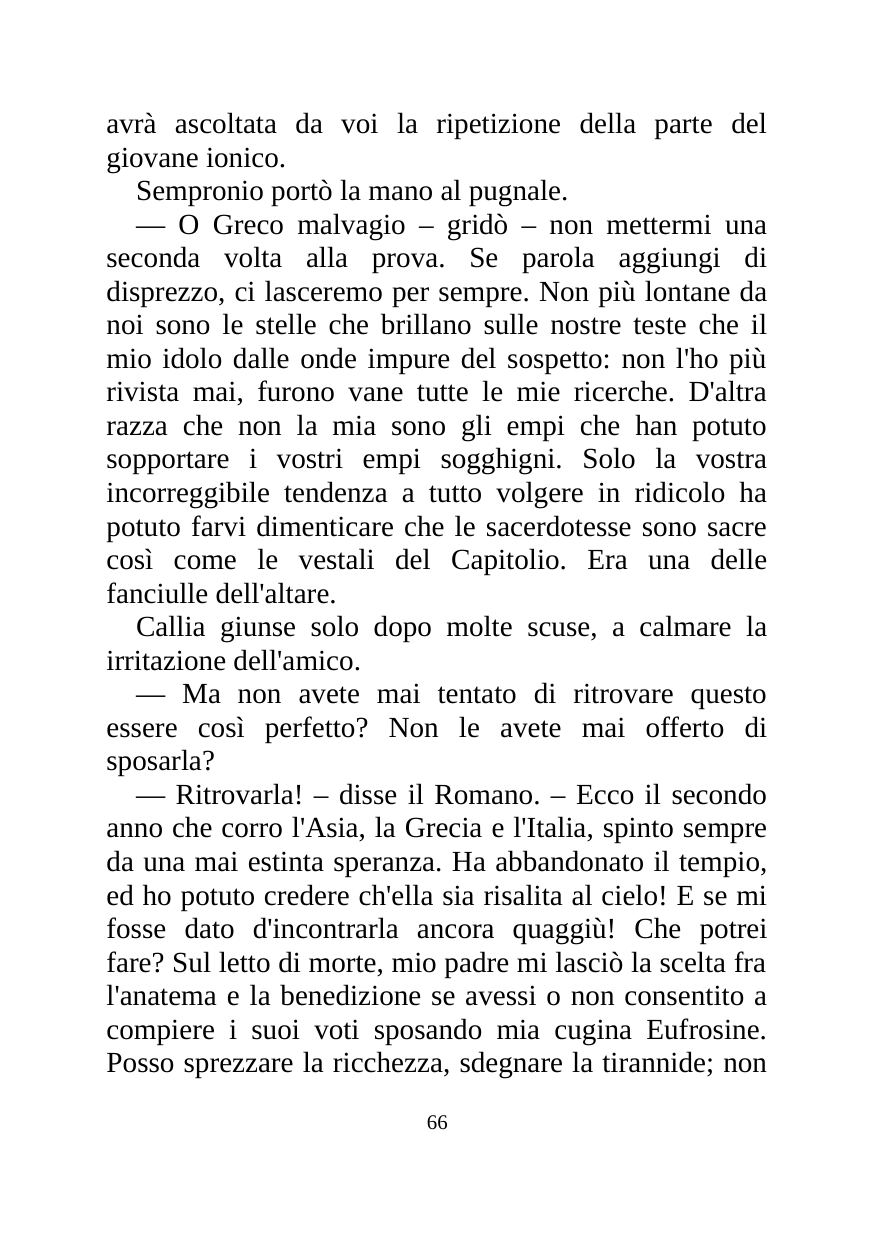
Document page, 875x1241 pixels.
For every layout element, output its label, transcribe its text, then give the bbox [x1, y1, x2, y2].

text — O Greco malvagio – gridò – non mettermi una seconda volta alla prova. Se parola aggiungi di disprezzo, ci lasceremo per sempre. Non più lontane da noi sono le stelle che brillano sulle nostre teste che il mio idolo dalle onde impure del sospetto: non l'ho più rivista mai, furono vane tutte le mie ricerche. D'altra razza che non la mia sono gli empi che han potuto sopportare i vostri empi sogghigni. Solo la vostra incorreggibile tendenza a tutto volgere in ridicolo ha potuto farvi dimenticare che le sacerdotesse sono sacre così come le vestali del Capitolio. Era una delle fanciulle dell'altare. [106, 207, 768, 609]
text Sempronio portò la mano al pugnale. [106, 173, 768, 207]
text avrà ascoltata da voi la ripetizione della parte del giovane ionico. [106, 106, 768, 173]
text — Ma non avete mai tentato di ritrovare questo essere così perfetto? Non le avete mai offerto di sposarla? [106, 676, 768, 777]
text Callia giunse solo dopo molte scuse, a calmare la irritazione dell'amico. [106, 609, 768, 676]
text — Ritrovarla! – disse il Romano. – Ecco il secondo anno che corro l'Asia, la Grecia e l'Italia, spinto sempre da una mai estinta speranza. Ha abbandonato il tempio, ed ho potuto credere ch'ella sia risalita al cielo! E se mi fosse dato d'incontrarla ancora quaggiù! Che potrei fare? Sul letto di morte, mio padre mi lasciò la scelta fra l'anatema e la benedizione se avessi o non consentito a compiere i suoi voti sposando mia cugina Eufrosine. Posso sprezzare la ricchezza, sdegnare la tirannide; non [106, 777, 768, 1079]
